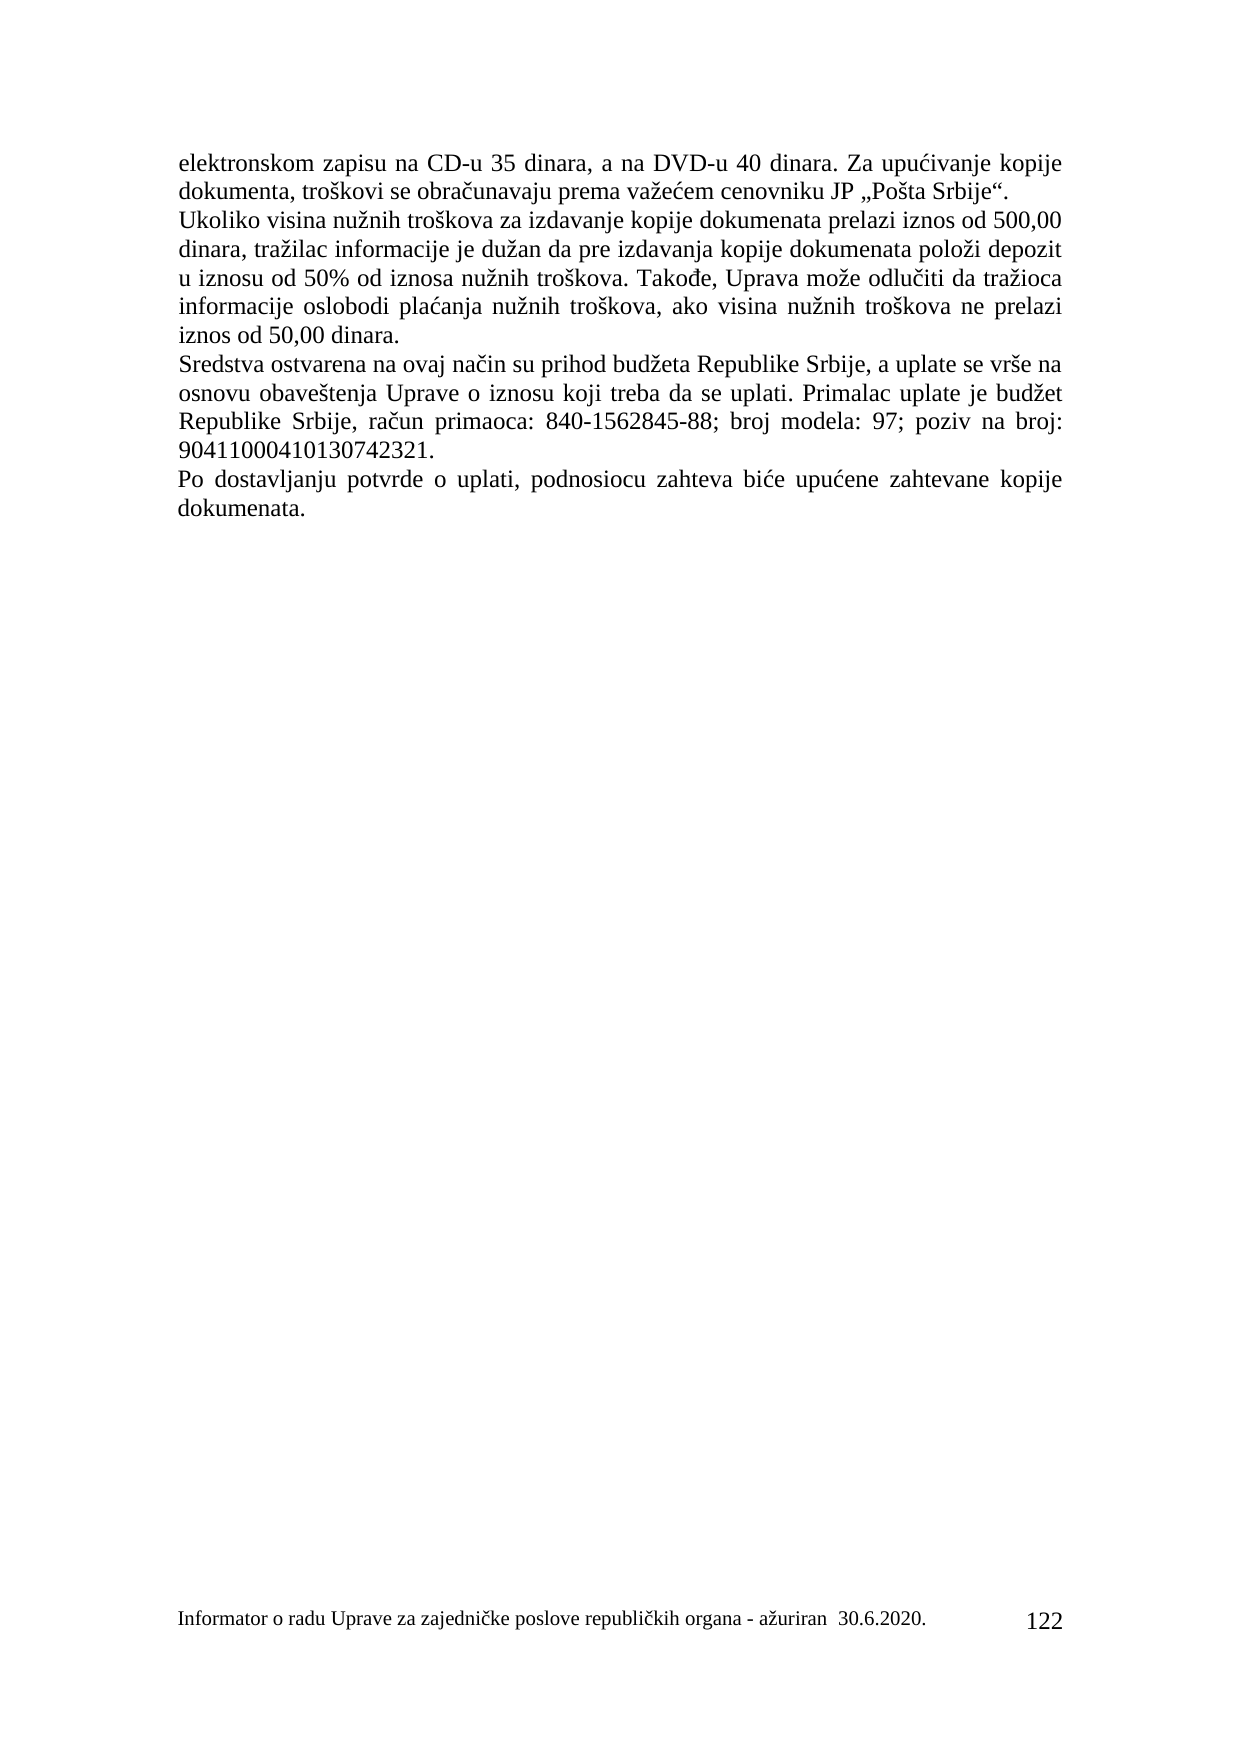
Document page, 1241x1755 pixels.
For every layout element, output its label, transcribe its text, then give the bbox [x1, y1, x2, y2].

text Sredstva ostvarena na ovaj način su prihod budžeta Republike Srbije, a uplate se vrše na osnovu obaveštenja Uprave o iznosu koji treba da se uplati. Primalac uplate je budžet Republike Srbije, račun primaoca: 840-1562845-88; broj modela: 97; poziv na broj: 90411000410130742321. [178, 349, 1063, 464]
text elektronskom zapisu na CD-u 35 dinara, a na DVD-u 40 dinara. Za upućivanje kopije dokumenta, troškovi se obračunavaju prema važećem cenovniku JP „Pošta Srbije“. [178, 148, 1063, 205]
text Po dostavlјanju potvrde o uplati, podnosiocu zahteva biće upućene zahtevane kopije dokumenata. [177, 464, 1063, 521]
text Ukoliko visina nužnih troškova za izdavanje kopije dokumenata prelazi iznos od 500,00 dinara, tražilac informacije je dužan da pre izdavanja kopije dokumenata položi depozit u iznosu od 50% od iznosa nužnih troškova. Takođe, Uprava može odlučiti da tražioca informacije oslobodi plaćanja nužnih troškova, ako visina nužnih troškova ne prelazi iznos od 50,00 dinara. [178, 205, 1063, 349]
